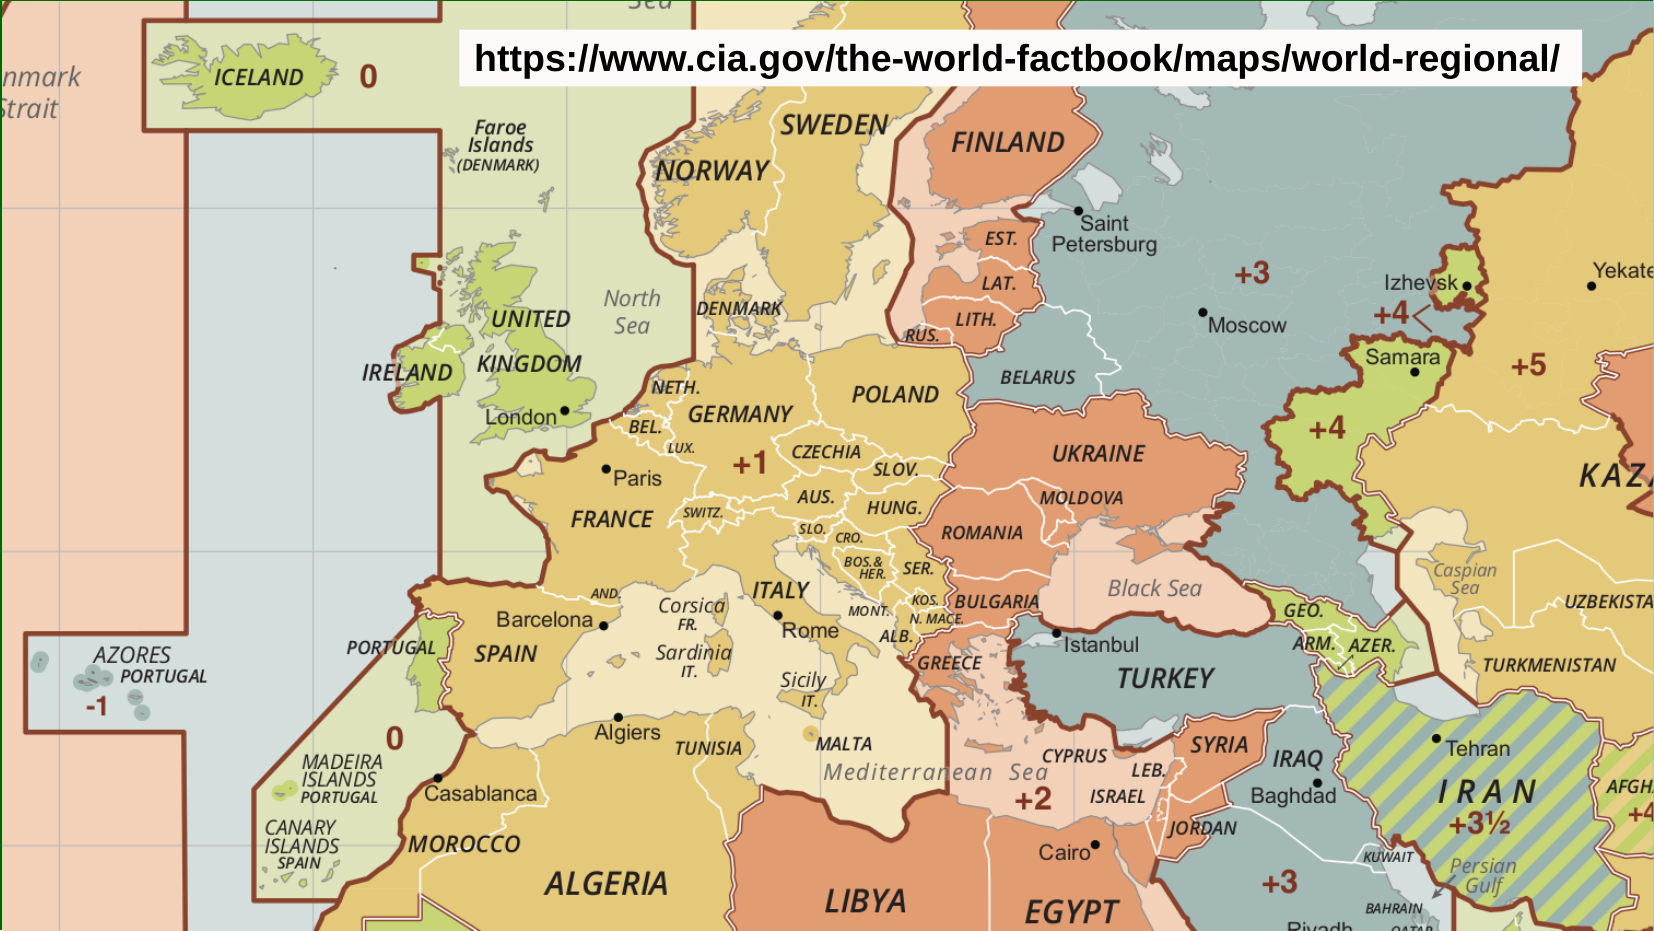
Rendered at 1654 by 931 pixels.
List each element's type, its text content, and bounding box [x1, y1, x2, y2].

picture [2, 1, 1654, 931]
text_box https://www.cia.gov/the-world-factbook/maps/world-regional/ [459, 29, 1583, 87]
